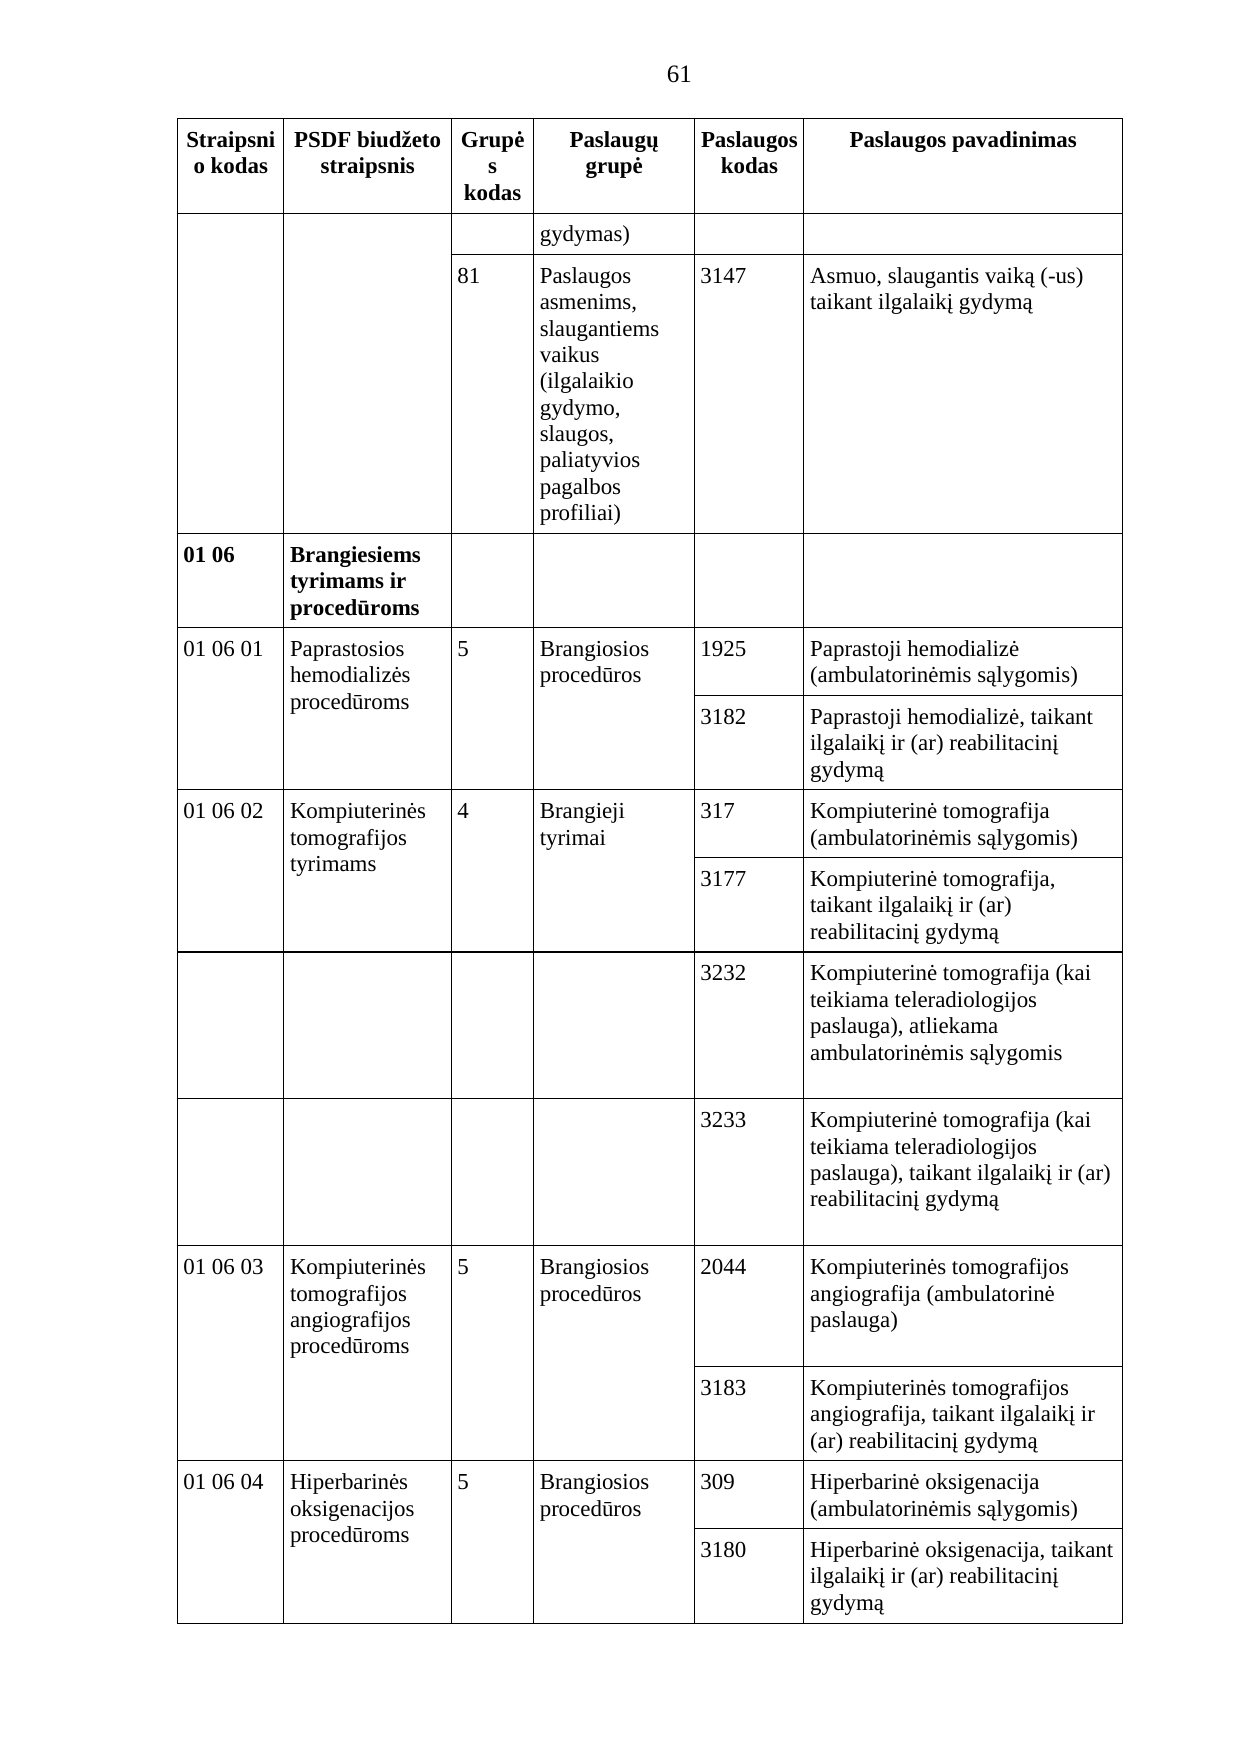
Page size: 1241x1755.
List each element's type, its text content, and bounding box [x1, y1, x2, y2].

table_cell Kompiuterinė tomografija (ambulatorinėmis sąlygomis) [804, 790, 1122, 857]
table_cell [534, 1099, 694, 1245]
table_cell [534, 1528, 694, 1622]
table_cell [452, 1528, 533, 1622]
table_cell 81 [452, 255, 533, 533]
table_cell 01 06 04 [178, 1461, 283, 1528]
table_cell [534, 953, 694, 1098]
table_cell Paprastoji hemodializė (ambulatorinėmis sąlygomis) [804, 628, 1122, 695]
table_cell [284, 1366, 451, 1460]
table_cell Kompiuterinė tomografija (kai teikiama teleradiologijos paslauga), atliekama ambulatorinėmis sąlygomis [804, 953, 1122, 1098]
table_cell Kompiuterinės tomografijos angiografija, taikant ilgalaikį ir (ar) reabilitacinį gydymą [804, 1367, 1122, 1460]
table_cell Asmuo, slaugantis vaiką (-us) taikant ilgalaikį gydymą [804, 255, 1122, 533]
table_cell 3177 [695, 858, 803, 951]
table_cell Hiperbarinė oksigenacija, taikant ilgalaikį ir (ar) reabilitacinį gydymą [804, 1529, 1122, 1622]
table_cell [178, 214, 283, 254]
table_cell Brangieji tyrimai [534, 790, 694, 857]
table_cell [178, 857, 283, 951]
table_cell 3232 [695, 953, 803, 1098]
table_cell [452, 695, 533, 789]
table_cell [534, 695, 694, 789]
table_cell [178, 254, 283, 533]
table_cell Kompiuterinės tomografijos angiografija (ambulatorinė paslauga) [804, 1246, 1122, 1366]
table_cell gydymas) [534, 214, 694, 254]
table_cell 309 [695, 1461, 803, 1528]
table_cell Kompiuterinė tomografija (kai teikiama teleradiologijos paslauga), taikant ilgalaikį ir (ar) reabilitacinį gydymą [804, 1099, 1122, 1245]
table_cell [284, 214, 451, 254]
table_cell [452, 214, 533, 254]
table_cell [804, 534, 1122, 627]
table_cell Paslaugos asmenims, slaugantiems vaikus (ilgalaikio gydymo, slaugos, paliatyvios pagalbos profiliai) [534, 255, 694, 533]
table_cell [284, 254, 451, 533]
table_cell [178, 1528, 283, 1622]
table_cell [452, 534, 533, 627]
table_cell Brangiosios procedūros [534, 1461, 694, 1528]
table_cell Kompiuterinė tomografija, taikant ilgalaikį ir (ar) reabilitacinį gydymą [804, 858, 1122, 951]
table_cell 5 [452, 1461, 533, 1528]
table_cell 01 06 02 [178, 790, 283, 857]
table_header Paslaugos pavadinimas [804, 119, 1122, 212]
table_cell 5 [452, 1246, 533, 1366]
table_cell [284, 953, 451, 1098]
table_cell Brangiesiems tyrimams ir procedūroms [284, 534, 451, 627]
table_header Paslaugų grupė [534, 119, 694, 212]
table_header Grupės kodas [452, 119, 533, 212]
table_cell 01 06 [178, 534, 283, 627]
table_cell 01 06 01 [178, 628, 283, 695]
table_cell [178, 695, 283, 789]
table_cell Paprastosios hemodializės procedūroms [284, 628, 451, 789]
table_cell [534, 534, 694, 627]
table_cell [695, 534, 803, 627]
table_cell [695, 214, 803, 254]
table_cell [178, 1366, 283, 1460]
table_cell 4 [452, 790, 533, 857]
table_cell Brangiosios procedūros [534, 1246, 694, 1366]
table_cell [804, 214, 1122, 254]
table_cell 5 [452, 628, 533, 695]
table_cell Hiperbarinės oksigenacijos procedūroms [284, 1461, 451, 1622]
table_cell 317 [695, 790, 803, 857]
table_header Paslaugos kodas [695, 119, 803, 212]
table_header Straipsnio kodas [178, 119, 283, 212]
table_cell Brangiosios procedūros [534, 628, 694, 695]
table_cell 1925 [695, 628, 803, 695]
table_cell Kompiuterinės tomografijos tyrimams [284, 790, 451, 951]
table_cell [284, 1099, 451, 1245]
table_cell 3180 [695, 1529, 803, 1622]
table_cell [178, 1099, 283, 1245]
table_cell [534, 857, 694, 951]
table_header PSDF biudžeto straipsnis [284, 119, 451, 212]
table_cell 2044 [695, 1246, 803, 1366]
table_cell [452, 1366, 533, 1460]
table_cell 3147 [695, 255, 803, 533]
table_cell [452, 857, 533, 951]
table_cell 3183 [695, 1367, 803, 1460]
table_cell Paprastoji hemodializė, taikant ilgalaikį ir (ar) reabilitacinį gydymą [804, 696, 1122, 789]
table_cell [178, 953, 283, 1098]
table_cell [452, 1099, 533, 1245]
table_cell 01 06 03 [178, 1246, 283, 1366]
table_cell 3233 [695, 1099, 803, 1245]
table_cell 3182 [695, 696, 803, 789]
table_cell Hiperbarinė oksigenacija (ambulatorinėmis sąlygomis) [804, 1461, 1122, 1528]
table_cell [452, 953, 533, 1098]
table_cell [534, 1366, 694, 1460]
table_cell Kompiuterinės tomografijos angiografijos procedūroms [284, 1246, 451, 1366]
